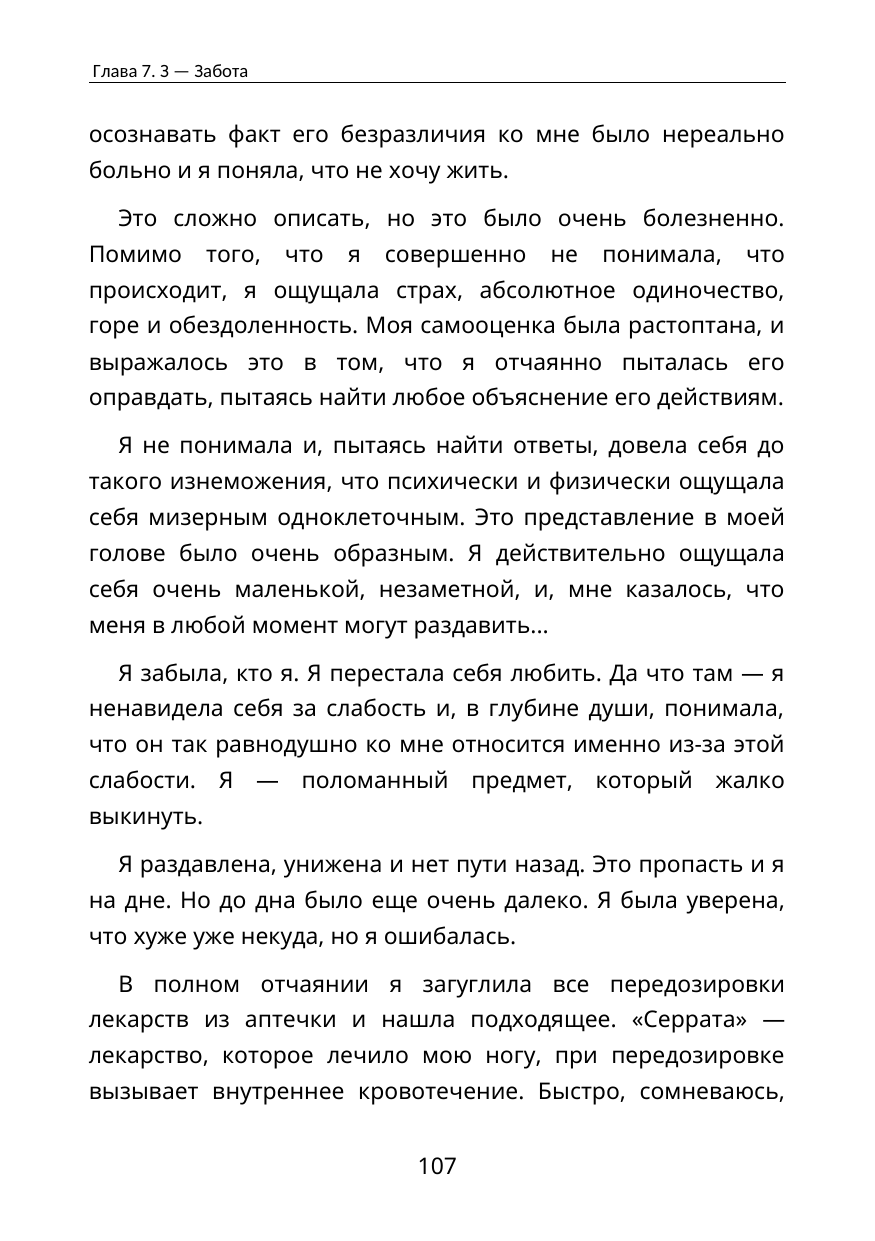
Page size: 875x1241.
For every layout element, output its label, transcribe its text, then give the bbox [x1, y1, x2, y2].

text Я не понимала и, пытаясь найти ответы, довела себя до такого изнеможения, что психически и физически ощущала себя мизерным одноклеточным. Это представление в моей голове было очень образным. Я действительно ощущала себя очень маленькой, незаметной, и, мне казалось, что меня в любой момент могут раздавить... [88, 429, 786, 640]
text Я забыла, кто я. Я перестала себя любить. Да что там — я ненавидела себя за слабость и, в глубине души, понимала, что он так равнодушно ко мне относится именно из-за этой слабости. Я — поломанный предмет, который жалко выкинуть. [88, 656, 786, 831]
text Это сложно описать, но это было очень болезненно. Помимо того, что я совершенно не понимала, что происходит, я ощущала страх, абсолютное одиночество, горе и обездоленность. Моя самооценка была растоптана, и выражалось это в том, что я отчаянно пыталась его оправдать, пытаясь найти любое объяснение его действиям. [88, 202, 786, 413]
text осознавать факт его безразличия ко мне было нереально больно и я поняла, что не хочу жить. [88, 118, 786, 185]
text В полном отчаянии я загуглила все передозировки лекарств из аптечки и нашла подходящее. «Серрата» — лекарство, которое лечило мою ногу, при передозировке вызывает внутреннее кровотечение. Быстро, сомневаюсь, [88, 967, 786, 1107]
text Я раздавлена, унижена и нет пути назад. Это пропасть и я на дне. Но до дна было еще очень далеко. Я была уверена, что хуже уже некуда, но я ошибалась. [88, 848, 786, 951]
